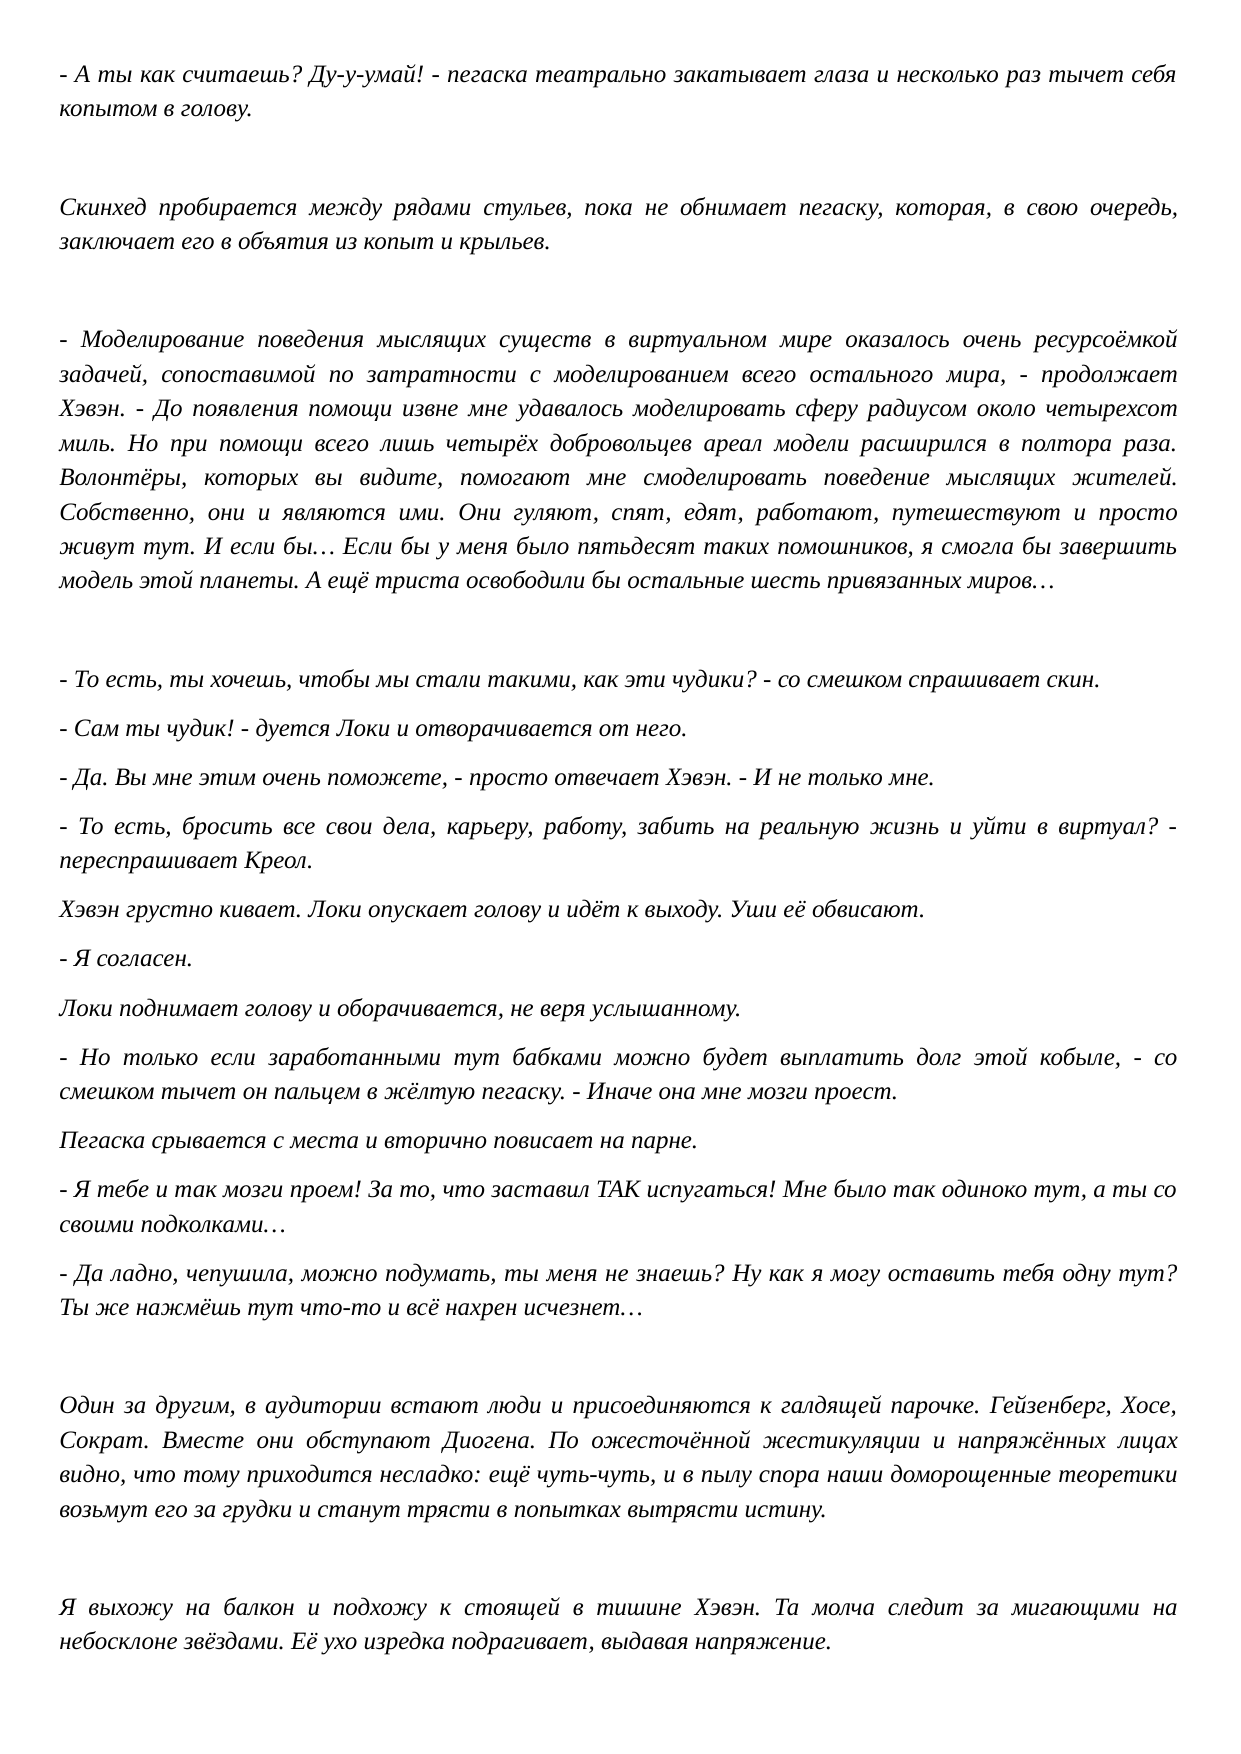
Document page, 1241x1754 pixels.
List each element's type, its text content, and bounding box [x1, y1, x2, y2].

text - То есть, ты хочешь, чтобы мы стали такими, как эти чудики? - со смешком спрашивает скин. [59, 664, 1181, 692]
text - То есть, бросить все свои дела, карьеру, работу, забить на реальную жизнь и уйти в виртуал? - переспрашивает Креол. [59, 811, 1181, 874]
text Один за другим, в аудитории встают люди и присоединяются к галдящей парочке. Гейзенберг, Хосе, Сократ. Вместе они обступают Диогена. По ожесточённой жестикуляции и напряжённых лицах видно, что тому приходится несладко: ещё чуть-чуть, и в пылу спора наши доморощенные теоретики возьмут его за грудки и станут трясти в попытках вытрясти истину. [59, 1390, 1181, 1523]
text Я выхожу на балкон и подхожу к стоящей в тишине Хэвэн. Та молча следит за мигающими на небосклоне звёздами. Её ухо изредка подрагивает, выдавая напряжение. [59, 1592, 1181, 1655]
text Локи поднимает голову и оборачивается, не веря услышанному. [59, 993, 1181, 1021]
text - Но только если заработанными тут бабками можно будет выплатить долг этой кобыле, - со смешком тычет он пальцем в жёлтую пегаску. - Иначе она мне мозги проест. [59, 1042, 1181, 1105]
text - Да ладно, чепушила, можно подумать, ты меня не знаешь? Ну как я могу оставить тебя одну тут? Ты же нажмёшь тут что-то и всё нахрен исчезнет… [59, 1258, 1181, 1321]
text - Я тебе и так мозги проем! За то, что заставил ТАК испугаться! Мне было так одиноко тут, а ты со своими подколками… [59, 1174, 1181, 1237]
text - Я согласен. [59, 943, 1181, 972]
text Пегаска срывается с места и вторично повисает на парне. [59, 1125, 1181, 1154]
text Хэвэн грустно кивает. Локи опускает голову и идёт к выходу. Уши её обвисают. [59, 894, 1181, 923]
text - Сам ты чудик! - дуется Локи и отворачивается от него. [59, 713, 1181, 742]
text - Да. Вы мне этим очень поможете, - просто отвечает Хэвэн. - И не только мне. [59, 762, 1181, 791]
text - А ты как считаешь? Ду-у-умай! - пегаска театрально закатывает глаза и несколько раз тычет себя копытом в голову. [59, 59, 1181, 122]
text - Моделирование поведения мыслящих существ в виртуальном мире оказалось очень ресурсоёмкой задачей, сопоставимой по затратности с моделированием всего остального мира, - продолжает Хэвэн. - До появления помощи извне мне удавалось моделировать сферу радиусом около четырехсот миль. Но при помощи всего лишь четырёх добровольцев ареал модели расширился в полтора раза. Волонтёры, которых вы видите, помогают мне смоделировать поведение мыслящих жителей. Собственно, они и являются ими. Они гуляют, спят, едят, работают, путешествуют и просто живут тут. И если бы… Если бы у меня было пятьдесят таких помошников, я смогла бы завершить модель этой планеты. А ещё триста освободили бы остальные шесть привязанных миров… [59, 324, 1181, 594]
text Скинхед пробирается между рядами стульев, пока не обнимает пегаску, которая, в свою очередь, заключает его в объятия из копыт и крыльев. [59, 192, 1181, 255]
